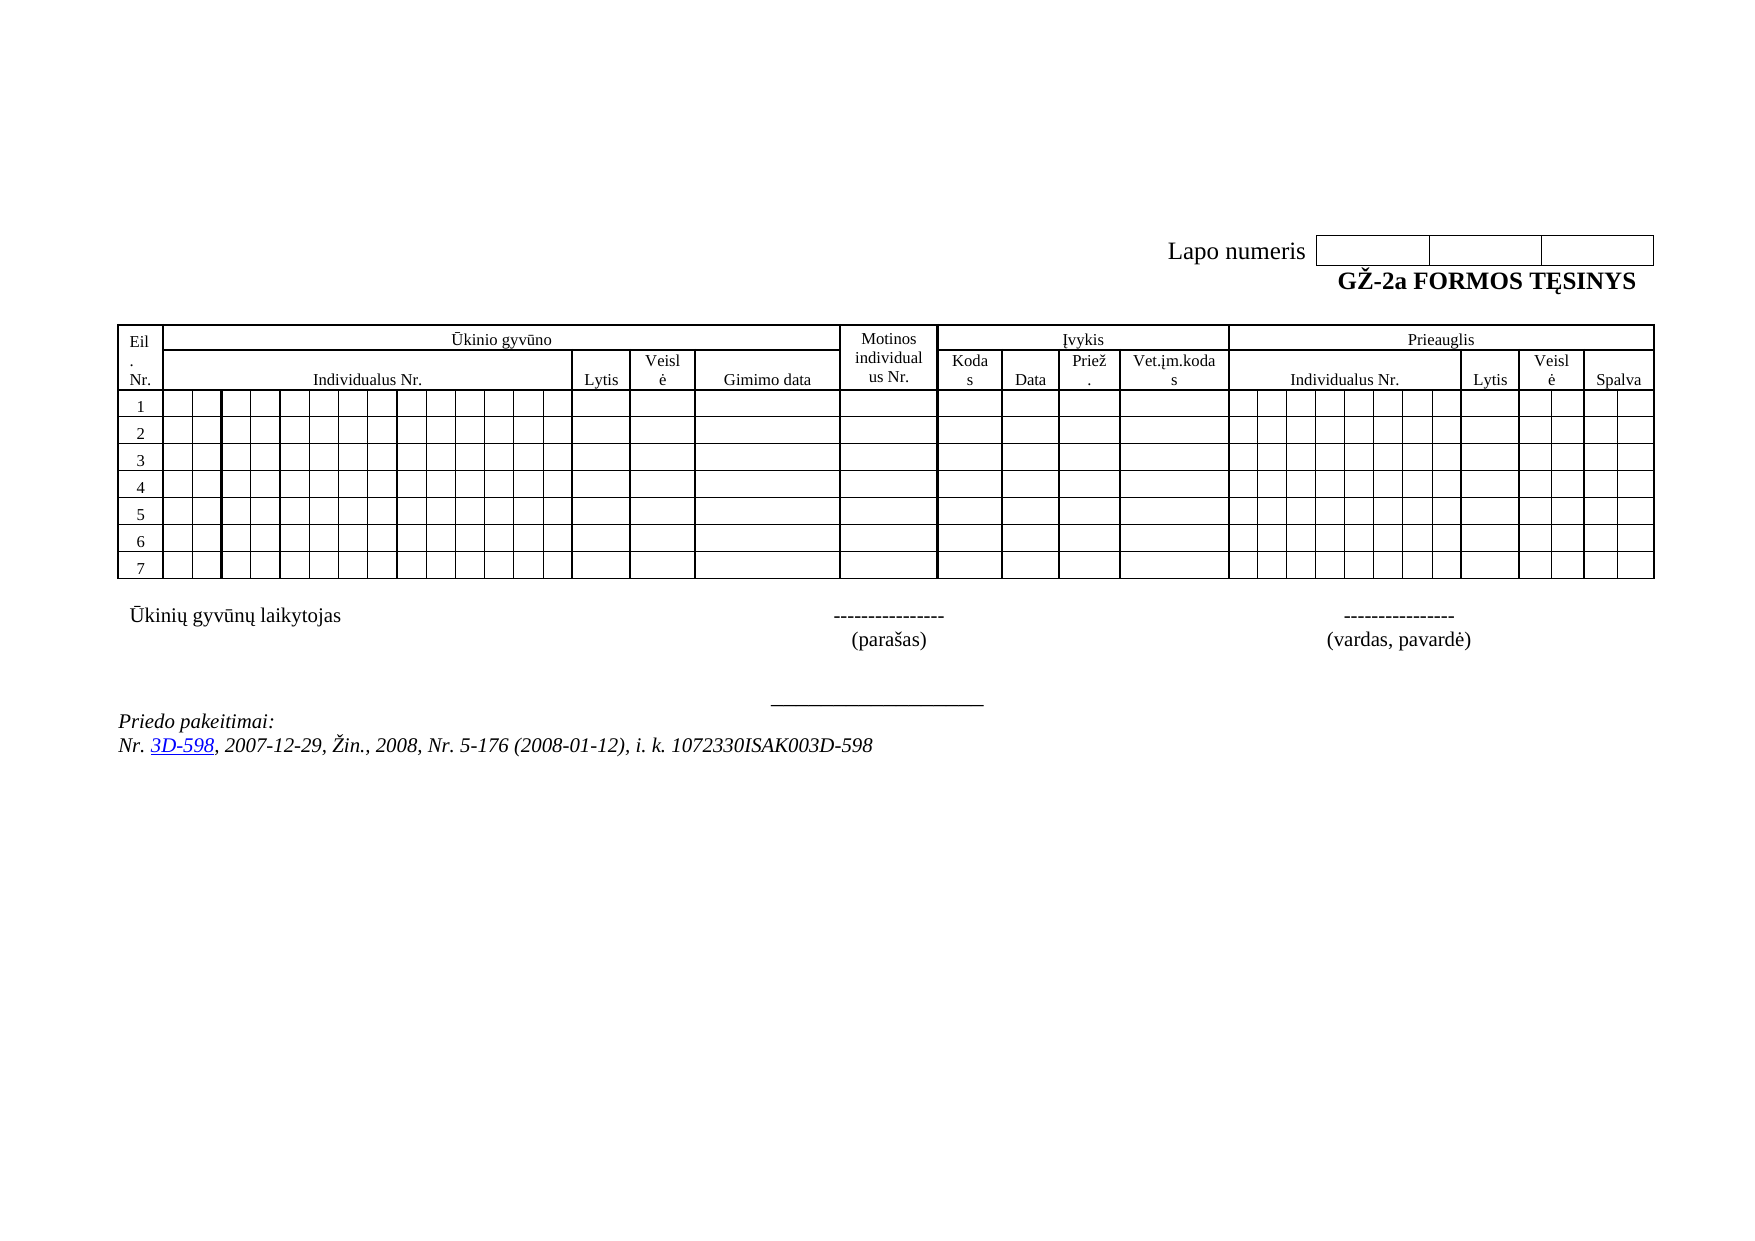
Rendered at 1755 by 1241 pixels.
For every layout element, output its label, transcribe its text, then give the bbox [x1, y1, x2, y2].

table_cell [1316, 417, 1344, 443]
table_cell [1618, 417, 1653, 443]
table_header Įvykis [939, 326, 1228, 349]
table_cell [1287, 498, 1315, 524]
table_cell [485, 552, 513, 578]
table_cell [427, 552, 455, 578]
table_cell [1192, 525, 1228, 551]
table_cell [1345, 391, 1373, 416]
table_cell 3 [119, 444, 162, 470]
table_cell [1156, 471, 1192, 497]
table_cell [1192, 417, 1228, 443]
table_cell [1089, 417, 1119, 443]
table_cell [1618, 471, 1653, 497]
table_cell [1374, 391, 1402, 416]
table_cell [1462, 471, 1490, 497]
table_cell [485, 444, 513, 470]
table_cell Individualus Nr. [164, 351, 571, 389]
table_cell [841, 471, 936, 497]
table_cell [601, 391, 629, 416]
table_cell [782, 552, 811, 578]
table_cell [970, 444, 1001, 470]
table_cell [1520, 498, 1551, 524]
table_cell [1230, 525, 1257, 551]
table_cell [1230, 417, 1257, 443]
table_cell [310, 417, 338, 443]
table_cell [1520, 417, 1551, 443]
table_cell [753, 525, 782, 551]
table_cell [939, 417, 970, 443]
table_cell [251, 471, 279, 497]
table_cell [339, 444, 367, 470]
table_cell [1585, 471, 1617, 497]
table_cell [663, 471, 694, 497]
table_cell [1316, 498, 1344, 524]
table_cell [1287, 444, 1315, 470]
table_cell [1287, 391, 1315, 416]
table_cell [1230, 552, 1257, 578]
table_cell [1433, 525, 1460, 551]
table_cell Spalva [1585, 351, 1653, 389]
table_cell [1258, 498, 1286, 524]
table_cell [1374, 417, 1402, 443]
table_cell [1585, 498, 1617, 524]
table_cell [573, 391, 601, 416]
table_cell [1345, 498, 1373, 524]
table_cell [724, 498, 753, 524]
table_cell [970, 391, 1001, 416]
table_cell 1 [119, 391, 162, 416]
table_cell [970, 471, 1001, 497]
table_cell [1374, 444, 1402, 470]
table_cell [1258, 417, 1286, 443]
table_cell [514, 471, 543, 497]
table_cell Data [1003, 351, 1058, 389]
table_cell [1585, 525, 1617, 551]
table_cell [281, 498, 309, 524]
table_cell [724, 552, 753, 578]
table_cell [663, 417, 694, 443]
table_cell [164, 444, 192, 470]
table_cell [427, 391, 455, 416]
table_cell [1403, 444, 1432, 470]
table_cell Gimimo data [696, 351, 839, 389]
table_cell [339, 391, 367, 416]
table_cell [1520, 525, 1551, 551]
table_cell [1403, 552, 1432, 578]
table_cell [663, 444, 694, 470]
table_cell [1316, 552, 1344, 578]
table_cell [573, 498, 601, 524]
table_cell [753, 552, 782, 578]
table_header ---------------- (vardas, pavardė) [1144, 603, 1653, 651]
table_cell [724, 471, 753, 497]
table_cell [573, 525, 601, 551]
table_cell [1618, 525, 1653, 551]
table_cell [544, 552, 571, 578]
table_cell [1156, 525, 1192, 551]
table_cell [485, 417, 513, 443]
table_cell [310, 391, 338, 416]
table_cell [811, 498, 839, 524]
table_cell [724, 444, 753, 470]
table_cell [1618, 552, 1653, 578]
table_cell [1121, 444, 1156, 470]
table_cell [164, 417, 192, 443]
table_cell [1585, 552, 1617, 578]
table_cell [368, 444, 396, 470]
table_cell [601, 444, 629, 470]
table_cell [310, 444, 338, 470]
table_cell [1230, 498, 1257, 524]
table_cell [601, 417, 629, 443]
table_cell [1520, 471, 1551, 497]
table_cell [782, 498, 811, 524]
table_cell [1345, 552, 1373, 578]
table_cell [1462, 391, 1490, 416]
table_cell Lytis [573, 351, 629, 389]
table_cell [1374, 498, 1402, 524]
text GŽ-2a FORMOS TĘSINYS [118, 266, 1636, 295]
table_cell [1121, 525, 1156, 551]
table_cell [970, 417, 1001, 443]
table_cell [1552, 417, 1583, 443]
table_cell [193, 391, 220, 416]
table_cell [1230, 471, 1257, 497]
table_cell [544, 525, 571, 551]
table_cell [164, 525, 192, 551]
table_cell [251, 444, 279, 470]
table_cell [251, 525, 279, 551]
table_cell [1552, 471, 1583, 497]
table_cell [1490, 471, 1518, 497]
table_cell [1192, 552, 1228, 578]
table_cell [339, 471, 367, 497]
table_cell [696, 552, 724, 578]
table_cell [811, 525, 839, 551]
table_cell [601, 471, 629, 497]
table_cell [368, 552, 396, 578]
table_cell Vet.įm.kodas [1121, 351, 1228, 389]
table_cell 2 [119, 417, 162, 443]
table_header Eil. Nr. [119, 326, 162, 389]
table_cell [544, 498, 571, 524]
table_cell [1003, 525, 1058, 551]
table_cell [696, 471, 724, 497]
table_cell [1060, 471, 1089, 497]
table_cell 5 [119, 498, 162, 524]
table_cell [1258, 471, 1286, 497]
table_cell [223, 417, 250, 443]
table_cell [753, 444, 782, 470]
table_cell [368, 417, 396, 443]
table_cell [696, 417, 724, 443]
table_cell [1345, 471, 1373, 497]
table_cell [339, 498, 367, 524]
table_cell [1121, 552, 1156, 578]
table_cell [841, 498, 936, 524]
table_cell [427, 471, 455, 497]
table_cell [368, 498, 396, 524]
table_cell [1552, 525, 1583, 551]
table_cell [251, 417, 279, 443]
table_cell [1089, 552, 1119, 578]
table_cell [456, 525, 484, 551]
table_cell [1230, 391, 1257, 416]
table_cell [1433, 444, 1460, 470]
text Priedo pakeitimai: [118, 709, 1636, 733]
table_cell [970, 525, 1001, 551]
table_cell [1316, 471, 1344, 497]
table_cell [368, 391, 396, 416]
table_cell [1403, 525, 1432, 551]
table_header [118, 235, 630, 265]
table_cell [724, 391, 753, 416]
table_cell [841, 417, 936, 443]
table_cell [223, 525, 250, 551]
table_cell [1490, 498, 1518, 524]
table_cell [782, 471, 811, 497]
table_cell [368, 471, 396, 497]
table_cell [456, 391, 484, 416]
table_cell [1490, 391, 1518, 416]
table_cell Kodas [939, 351, 1001, 389]
table_cell [1433, 417, 1460, 443]
table_cell [1316, 444, 1344, 470]
table_cell [1192, 498, 1228, 524]
table_cell [631, 498, 662, 524]
table_cell [456, 417, 484, 443]
table_cell [310, 525, 338, 551]
table_cell [1403, 391, 1432, 416]
table_cell [939, 552, 970, 578]
table_cell [631, 391, 662, 416]
table_cell [696, 525, 724, 551]
text _________________ [118, 680, 1636, 709]
table_cell [1156, 552, 1192, 578]
table_cell [1287, 471, 1315, 497]
table_cell [724, 417, 753, 443]
table_cell [1156, 391, 1192, 416]
table_cell [456, 552, 484, 578]
table_cell [193, 498, 220, 524]
table_cell [782, 444, 811, 470]
table_header [1542, 236, 1653, 265]
table_cell [663, 391, 694, 416]
table_cell [1345, 444, 1373, 470]
table_cell [1374, 552, 1402, 578]
table_cell [1089, 391, 1119, 416]
table_cell [398, 444, 426, 470]
table_cell [1121, 498, 1156, 524]
table_cell [663, 498, 694, 524]
table_cell [251, 552, 279, 578]
table_cell [1060, 444, 1089, 470]
table_cell [1003, 444, 1058, 470]
table_cell [939, 444, 970, 470]
table_cell [939, 498, 970, 524]
table_cell [1520, 444, 1551, 470]
table_cell [841, 444, 936, 470]
table_cell [1374, 525, 1402, 551]
table_cell [193, 525, 220, 551]
table_cell [310, 498, 338, 524]
table_cell [970, 552, 1001, 578]
table_cell [514, 444, 543, 470]
table_cell [544, 391, 571, 416]
table_cell [753, 471, 782, 497]
table_cell [1258, 525, 1286, 551]
table_cell [310, 471, 338, 497]
table_cell [1462, 498, 1490, 524]
table_cell [281, 552, 309, 578]
table_cell [223, 444, 250, 470]
table_cell [544, 444, 571, 470]
table_cell [514, 525, 543, 551]
table_cell [1089, 444, 1119, 470]
table_cell [514, 391, 543, 416]
table_cell [1433, 391, 1460, 416]
table_cell [398, 525, 426, 551]
table_cell [1287, 552, 1315, 578]
table_header Ūkinių gyvūnų laikytojas [118, 603, 633, 651]
table_cell [631, 552, 662, 578]
table_cell [164, 391, 192, 416]
table_cell [1585, 391, 1617, 416]
table_cell [223, 471, 250, 497]
table_cell [1003, 417, 1058, 443]
table_cell [601, 498, 629, 524]
table_cell [939, 525, 970, 551]
table_cell [164, 498, 192, 524]
table_cell [1433, 498, 1460, 524]
table_cell [339, 417, 367, 443]
table_cell [1403, 471, 1432, 497]
table_cell [398, 391, 426, 416]
table_cell [164, 552, 192, 578]
table_cell [1156, 444, 1192, 470]
table_header Prieauglis [1230, 326, 1653, 349]
table_cell [1552, 391, 1583, 416]
table_cell Lytis [1462, 351, 1518, 389]
table_cell [514, 417, 543, 443]
table_cell [1258, 391, 1286, 416]
text Nr. 3D-598, 2007-12-29, Žin., 2008, Nr. 5-176 (2008-01-12), i. k. 1072330ISAK003D-598 [118, 733, 1636, 757]
table_header [1430, 236, 1541, 265]
table_cell [1060, 417, 1089, 443]
table_cell [1618, 391, 1653, 416]
table_cell [456, 498, 484, 524]
table_cell [1089, 525, 1119, 551]
table_cell Veislė [1520, 351, 1583, 389]
table_cell [456, 444, 484, 470]
table_cell [1618, 444, 1653, 470]
table_cell [544, 417, 571, 443]
table_header Lapo numeris [630, 235, 1316, 265]
table_cell [782, 417, 811, 443]
table_cell [1192, 444, 1228, 470]
table_cell [1345, 417, 1373, 443]
table_cell [663, 525, 694, 551]
table_cell [193, 417, 220, 443]
table_cell [753, 417, 782, 443]
table_cell [193, 444, 220, 470]
table_cell [1585, 444, 1617, 470]
table_cell [339, 552, 367, 578]
table_cell [811, 471, 839, 497]
table_cell [427, 525, 455, 551]
table_cell [631, 471, 662, 497]
table_cell [1230, 444, 1257, 470]
table_cell [1121, 391, 1156, 416]
table_cell [1462, 417, 1490, 443]
table_cell [1490, 525, 1518, 551]
table_cell [696, 444, 724, 470]
table_cell [485, 498, 513, 524]
table_cell [1003, 552, 1058, 578]
table_cell [939, 391, 970, 416]
table_cell [1156, 498, 1192, 524]
table_cell [514, 552, 543, 578]
table_cell [1316, 525, 1344, 551]
table_cell [841, 391, 936, 416]
table_cell [223, 498, 250, 524]
table_cell [281, 444, 309, 470]
table_cell [753, 498, 782, 524]
table_cell [1490, 444, 1518, 470]
table_cell [368, 525, 396, 551]
table_cell [223, 552, 250, 578]
table_cell [193, 552, 220, 578]
table_cell [631, 417, 662, 443]
table_cell Individualus Nr. [1230, 351, 1460, 389]
table_header Motinos individualus Nr. [841, 326, 936, 389]
table_cell [398, 498, 426, 524]
table_cell [1462, 552, 1490, 578]
table_cell [782, 391, 811, 416]
table_cell [398, 417, 426, 443]
table_cell [456, 471, 484, 497]
table_cell [1287, 525, 1315, 551]
table_cell [398, 552, 426, 578]
table_cell [663, 552, 694, 578]
table_cell [1003, 498, 1058, 524]
table_cell [573, 444, 601, 470]
table_cell Veislė [631, 351, 694, 389]
table_header ---------------- (parašas) [634, 603, 1144, 651]
table_cell [1403, 417, 1432, 443]
table_cell [1462, 525, 1490, 551]
table_cell [1374, 471, 1402, 497]
table_cell [573, 552, 601, 578]
table_cell [1060, 391, 1089, 416]
table_cell [1433, 471, 1460, 497]
table_cell [1345, 525, 1373, 551]
table_cell [281, 417, 309, 443]
table_cell [1003, 471, 1058, 497]
table_cell [164, 471, 192, 497]
table_cell [939, 471, 970, 497]
table_cell [544, 471, 571, 497]
table_cell [485, 391, 513, 416]
table_cell 7 [119, 552, 162, 578]
table_cell [1433, 552, 1460, 578]
table_cell [223, 391, 250, 416]
table_cell [1585, 417, 1617, 443]
table_cell [339, 525, 367, 551]
table_cell [398, 471, 426, 497]
table_cell [514, 498, 543, 524]
table_cell [251, 391, 279, 416]
table_cell [1089, 498, 1119, 524]
table_cell [427, 498, 455, 524]
table_cell 4 [119, 471, 162, 497]
table_cell [811, 444, 839, 470]
table_cell [841, 525, 936, 551]
table_cell [601, 525, 629, 551]
table_cell [1316, 391, 1344, 416]
table_cell [1060, 498, 1089, 524]
table_cell [696, 498, 724, 524]
table_cell [1121, 417, 1156, 443]
table_cell [1552, 552, 1583, 578]
table_cell [696, 391, 724, 416]
table_cell Priež. [1060, 351, 1119, 389]
table_cell [1552, 444, 1583, 470]
table_cell [1462, 444, 1490, 470]
table_cell [485, 471, 513, 497]
table_cell [1490, 417, 1518, 443]
table_cell [1287, 417, 1315, 443]
table_cell [782, 525, 811, 551]
table_cell [1060, 525, 1089, 551]
table_cell [811, 417, 839, 443]
table_cell [1403, 498, 1432, 524]
table_cell [841, 552, 936, 578]
table_cell [1520, 391, 1551, 416]
table_header Ūkinio gyvūno [164, 326, 839, 349]
table_cell [970, 498, 1001, 524]
table_cell [1258, 552, 1286, 578]
table_cell [724, 525, 753, 551]
table_cell [485, 525, 513, 551]
table_cell [281, 525, 309, 551]
table_cell [427, 444, 455, 470]
table_cell [1060, 552, 1089, 578]
table_cell [427, 417, 455, 443]
table_cell [753, 391, 782, 416]
table_cell [573, 471, 601, 497]
table_cell [193, 471, 220, 497]
table_cell [1618, 498, 1653, 524]
table_cell [631, 444, 662, 470]
table_cell [1192, 471, 1228, 497]
table_cell [631, 525, 662, 551]
table_cell [1520, 552, 1551, 578]
table_cell [601, 552, 629, 578]
table_cell [281, 471, 309, 497]
table_cell 6 [119, 525, 162, 551]
table_cell [1552, 498, 1583, 524]
table_cell [811, 391, 839, 416]
table_header [1317, 236, 1429, 265]
table_cell [1089, 471, 1119, 497]
table_cell [281, 391, 309, 416]
table_cell [1192, 391, 1228, 416]
table_cell [310, 552, 338, 578]
table_cell [251, 498, 279, 524]
table_cell [1121, 471, 1156, 497]
table_cell [1490, 552, 1518, 578]
table_cell [1258, 444, 1286, 470]
table_cell [1156, 417, 1192, 443]
table_cell [1003, 391, 1058, 416]
table_cell [811, 552, 839, 578]
table_cell [573, 417, 601, 443]
